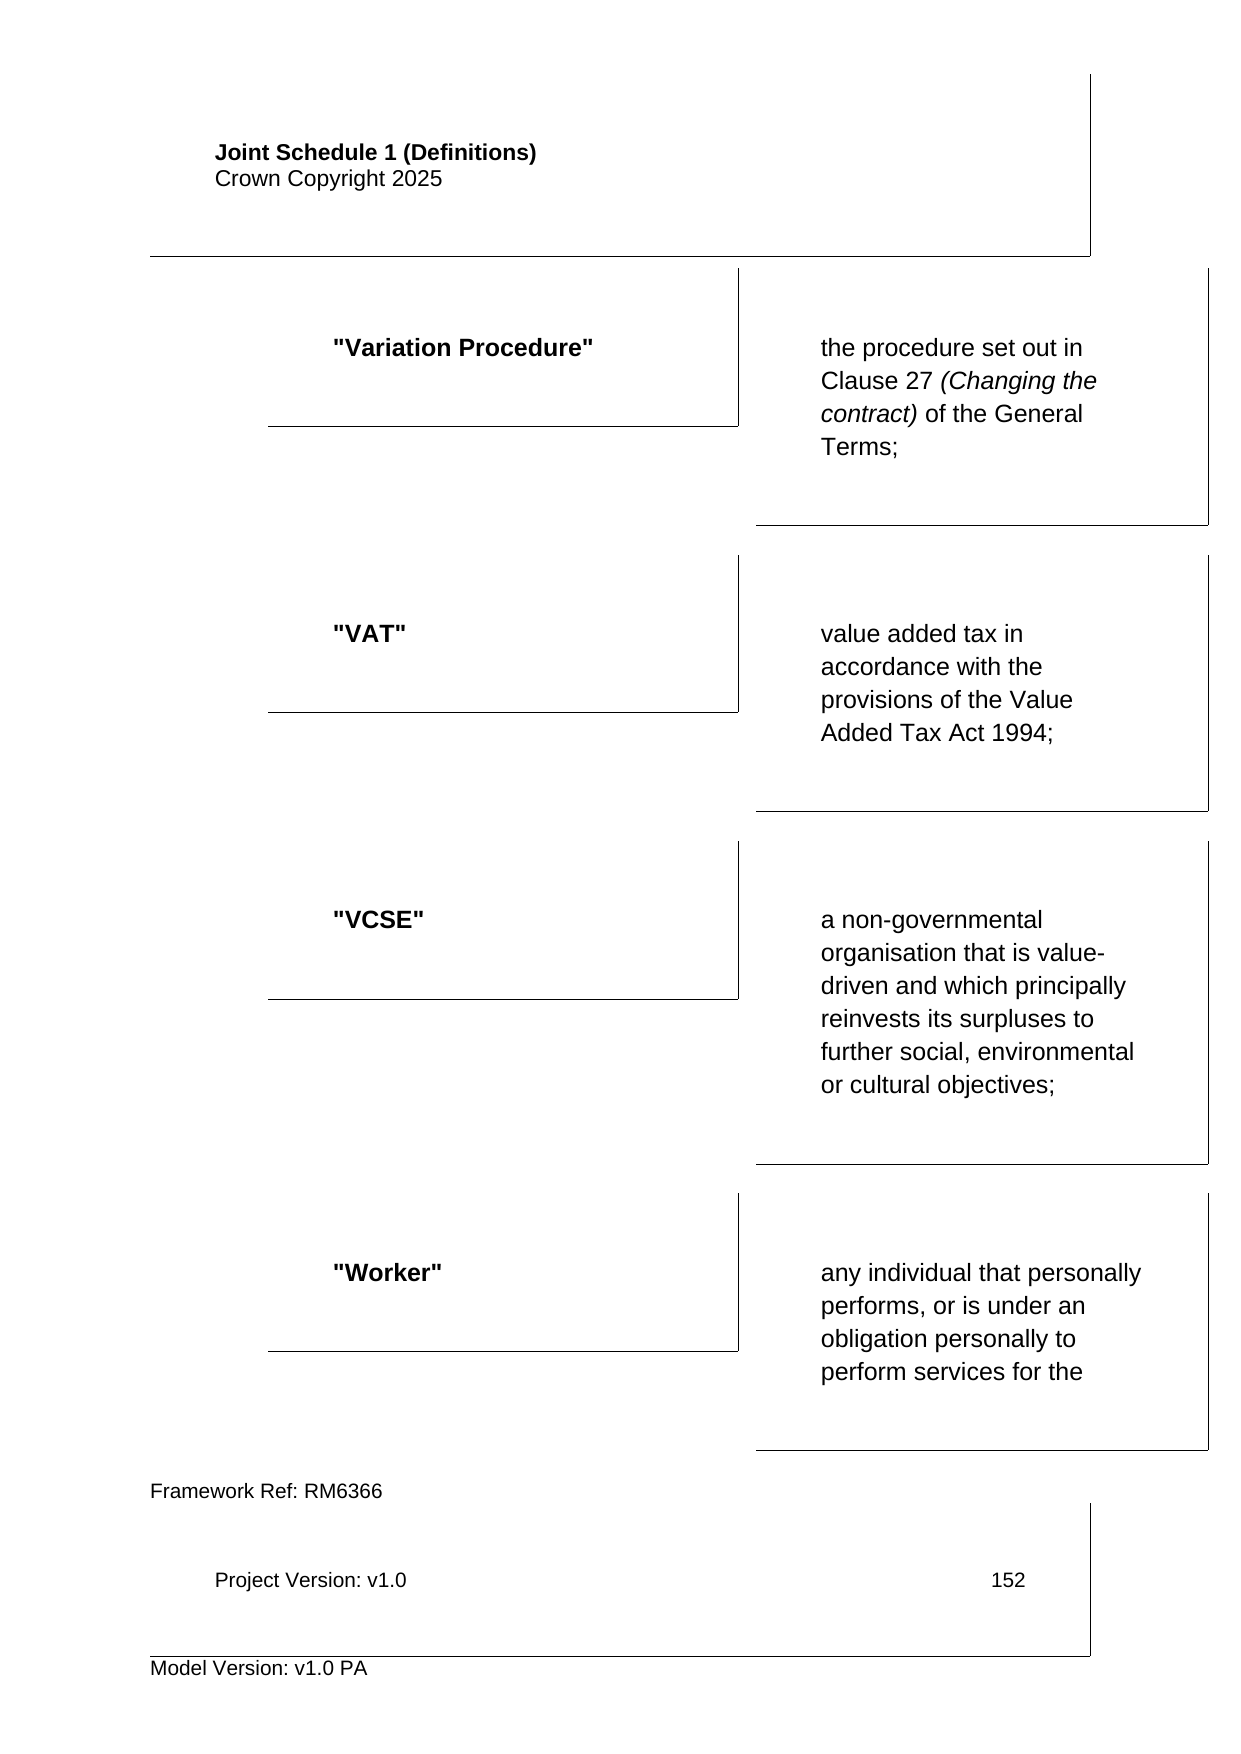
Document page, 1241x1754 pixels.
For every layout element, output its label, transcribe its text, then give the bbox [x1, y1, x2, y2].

table_cell [268, 713, 738, 828]
table_cell "VCSE" [268, 828, 738, 999]
table_cell [268, 1352, 738, 1450]
table_cell [268, 1000, 738, 1181]
table_cell [268, 427, 738, 542]
table_cell "Worker" [268, 1181, 738, 1351]
table_cell value added tax in accordance with the provisions of the Value Added Tax Act 1994; [738, 542, 1208, 828]
table_cell "Variation Procedure" [268, 256, 738, 426]
table_cell a non-governmental organisation that is value-driven and which principally reinvests its surpluses to further social, environmental or cultural objectives; [738, 828, 1208, 1181]
table_cell any individual that personally performs, or is under an obligation personally to perform services for the [738, 1181, 1208, 1450]
table_cell the procedure set out in Clause 27 (Changing the contract) of the General Terms; [738, 256, 1208, 542]
table_cell "VAT" [268, 542, 738, 712]
